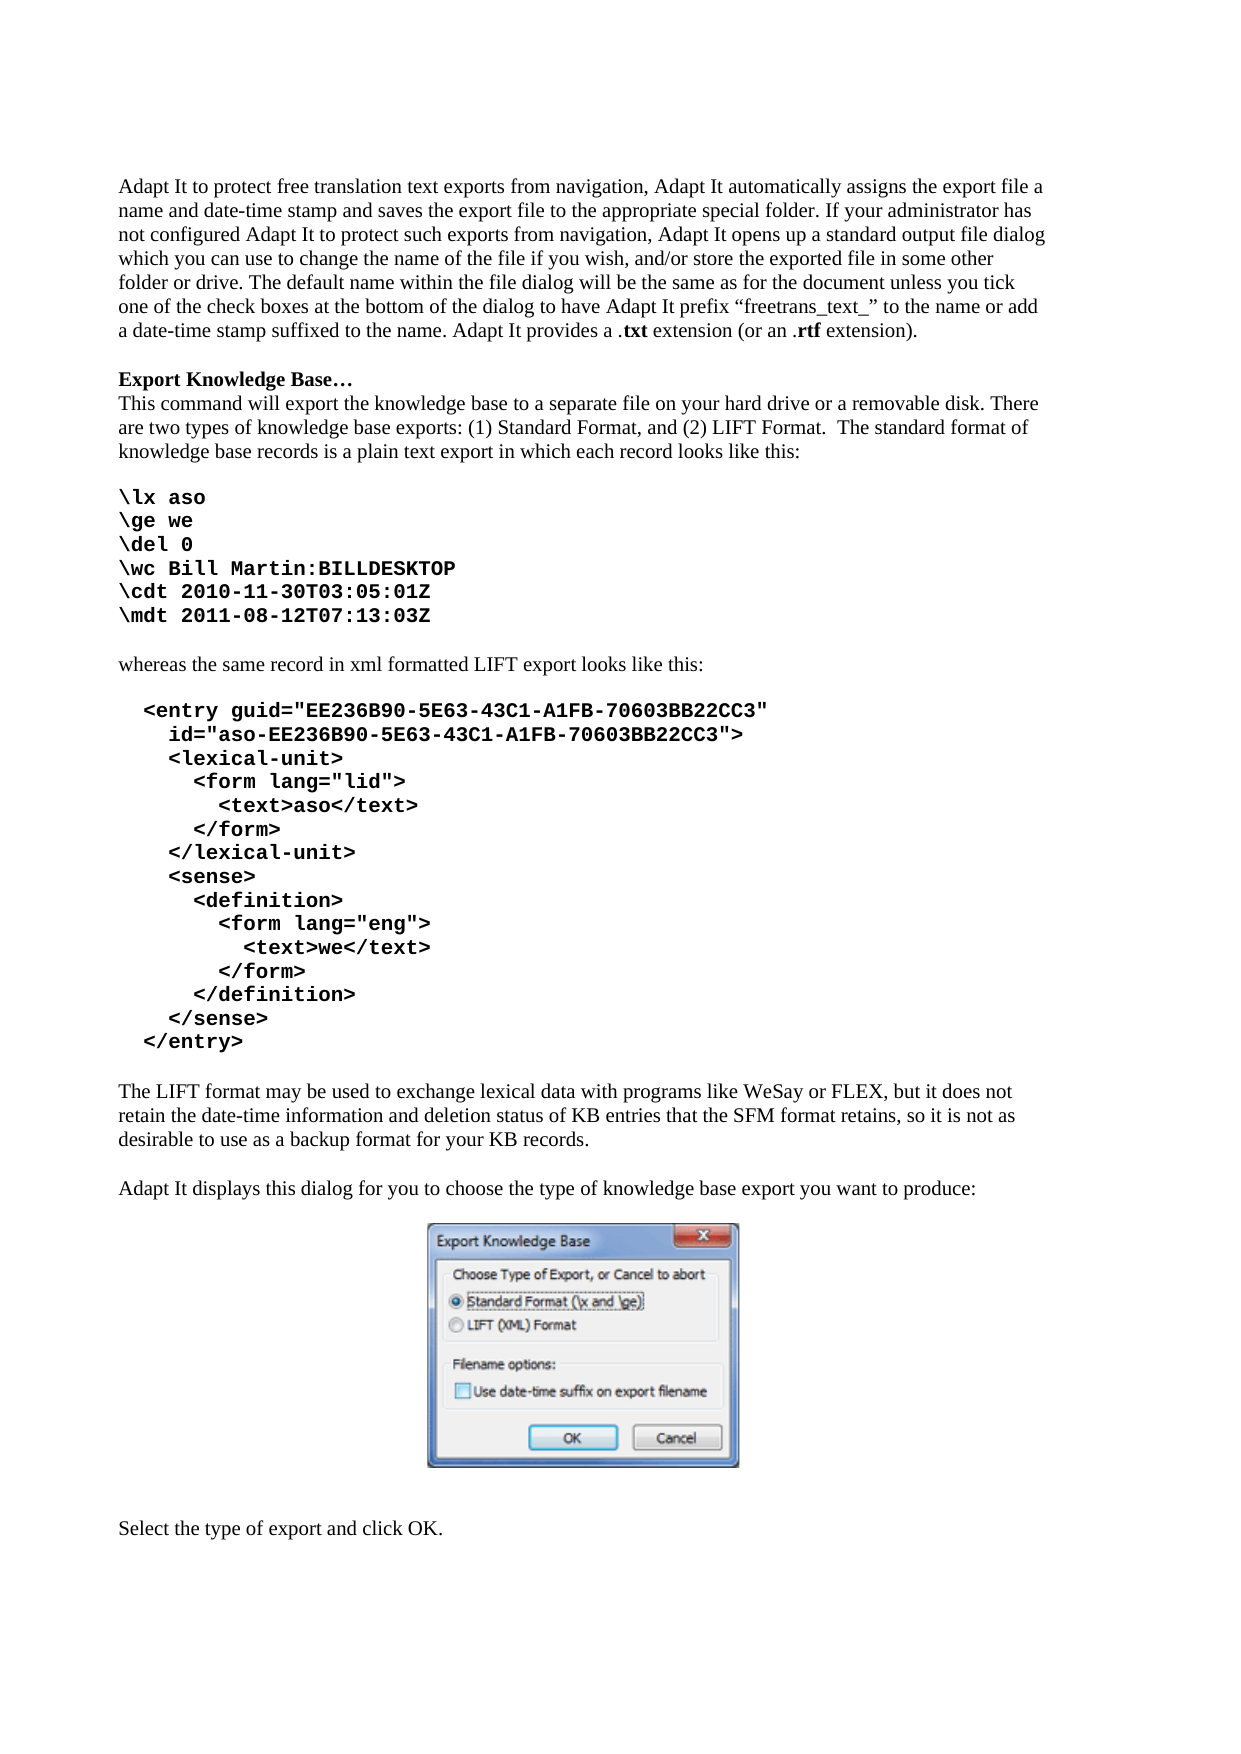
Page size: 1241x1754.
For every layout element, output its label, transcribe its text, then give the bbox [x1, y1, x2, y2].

text whereas the same record in xml formatted LIFT export looks like this: [118, 652, 1048, 676]
text Select the type of export and click OK. [118, 1516, 1048, 1539]
text \ge we [118, 511, 1048, 534]
text \mdt 2011-08-12T07:13:03Z [118, 605, 1048, 629]
text \cdt 2010-11-30T03:05:01Z [118, 581, 1048, 605]
text \del 0 [118, 534, 1048, 558]
text <entry guid="EE236B90-5E63-43C1-A1FB-70603BB22CC3" [118, 701, 1048, 724]
text <text>we</text> [118, 937, 1048, 961]
text Adapt It to protect free translation text exports from navigation, Adapt It automatically assigns the export file a name and date-time stamp and saves the export file to the appropriate special folder. If your administrator has not configured Adapt It to protect such exports from navigation, Adapt It opens up a standard output file dialog which you can use to change the name of the file if you wish, and/or store the exported file in some other folder or drive. The default name within the file dialog will be the same as for the document unless you tick one of the check boxes at the bottom of the dialog to have Adapt It prefix “freetrans_text_” to the name or add a date-time stamp suffixed to the name. Adapt It provides a .txt extension (or an .rtf extension). [118, 174, 1048, 342]
text <text>aso</text> [118, 795, 1048, 819]
text <form lang="eng"> [118, 913, 1048, 937]
text \lx aso [118, 487, 1048, 511]
text Export Knowledge Base… [118, 367, 1048, 391]
text Adapt It displays this dialog for you to choose the type of knowledge base export you want to produce: [118, 1176, 1048, 1199]
text </lexical-unit> [118, 842, 1048, 866]
text </definition> [118, 984, 1048, 1008]
text <lexical-unit> [118, 748, 1048, 771]
text </form> [118, 961, 1048, 984]
text <sense> [118, 866, 1048, 890]
text This command will export the knowledge base to a separate file on your hard drive or a removable disk. There are two types of knowledge base exports: (1) Standard Format, and (2) LIFT Format. The standard format of knowledge base records is a plain text export in which each record looks like this: [118, 391, 1048, 463]
text </sense> [118, 1008, 1048, 1032]
text <definition> [118, 890, 1048, 913]
text id="aso-EE236B90-5E63-43C1-A1FB-70603BB22CC3"> [118, 724, 1048, 748]
text </entry> [118, 1032, 1048, 1055]
picture [427, 1223, 740, 1468]
text <form lang="lid"> [118, 771, 1048, 795]
text </form> [118, 819, 1048, 842]
text The LIFT format may be used to exchange lexical data with programs like WeSay or FLEX, but it does not retain the date-time information and deletion status of KB entries that the SFM format retains, so it is not as desirable to use as a backup format for your KB records. [118, 1079, 1048, 1151]
text \wc Bill Martin:BILLDESKTOP [118, 558, 1048, 581]
